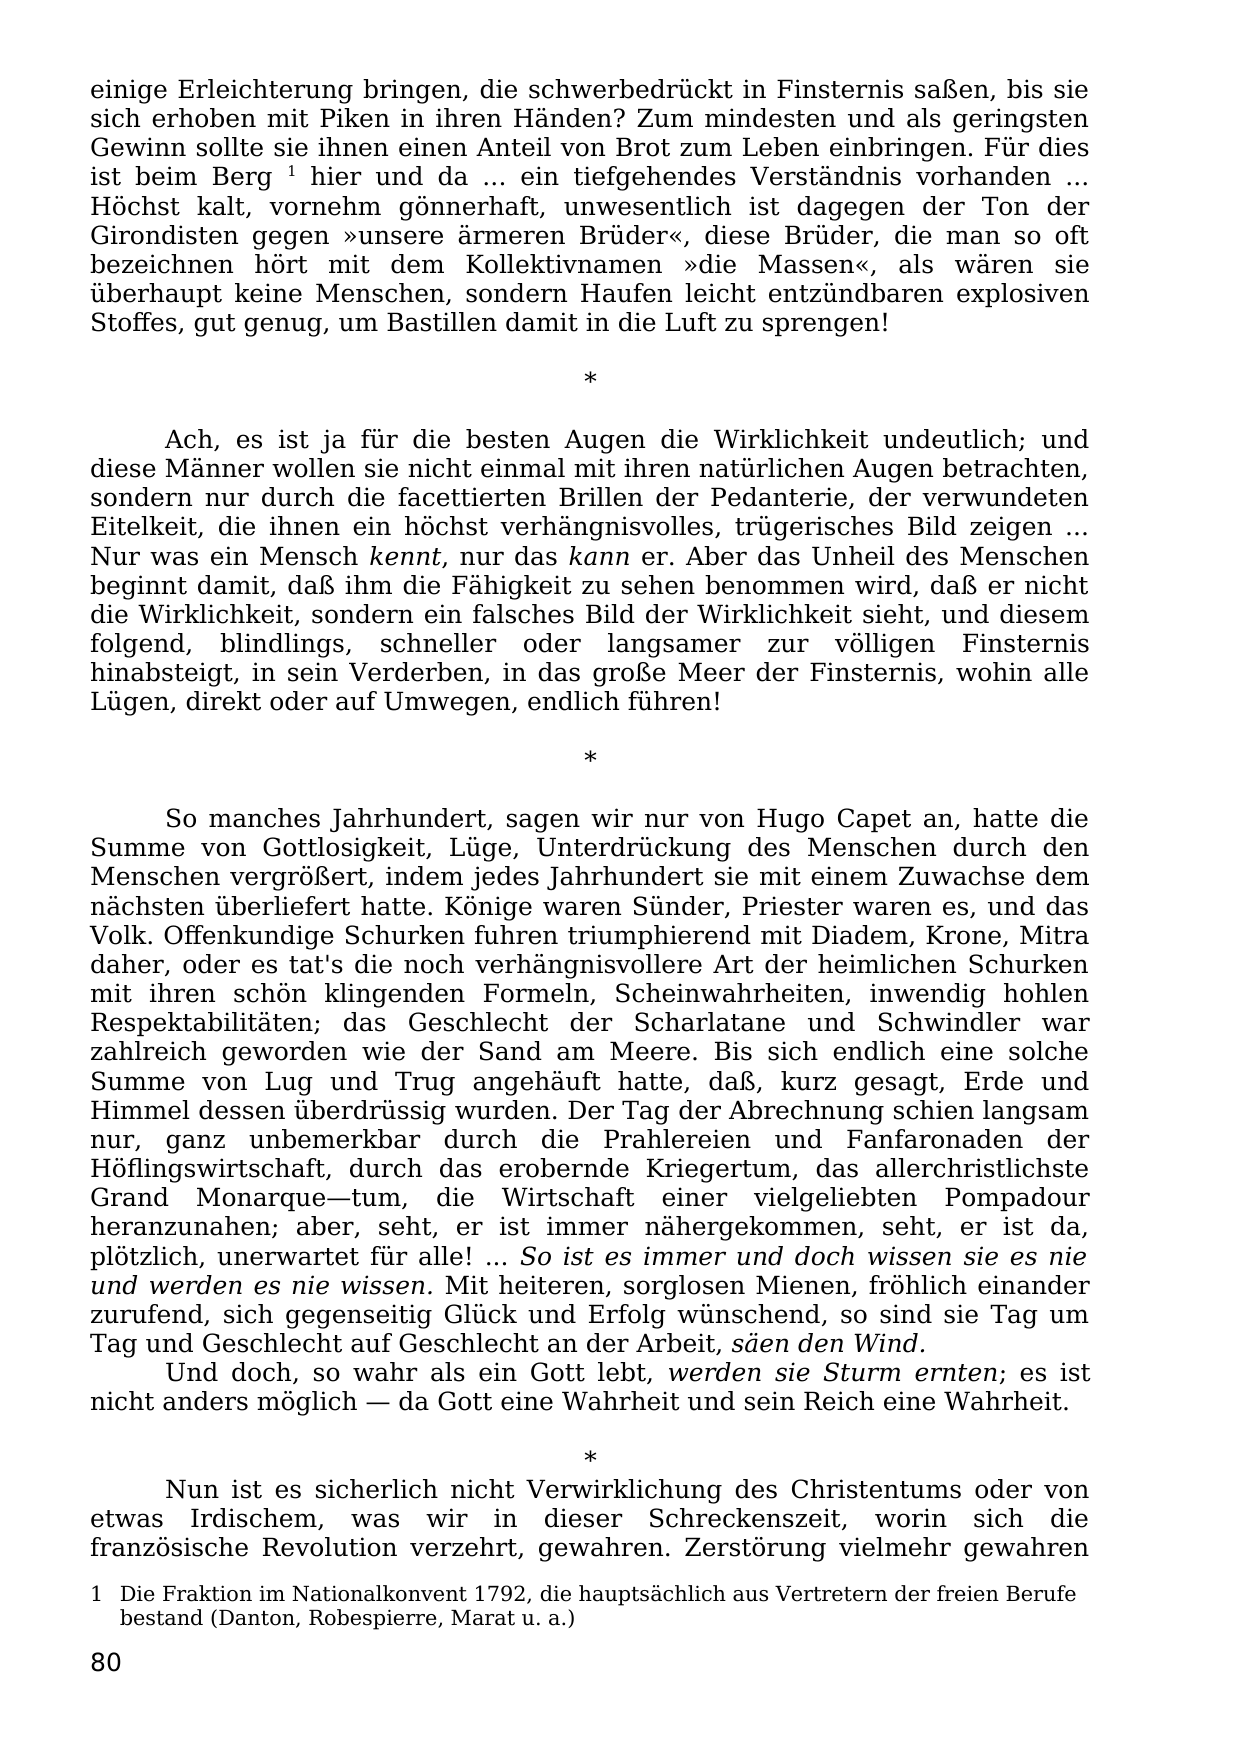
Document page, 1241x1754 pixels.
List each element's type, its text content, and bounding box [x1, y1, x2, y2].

text Die Fraktion im Nationalkonvent 1792, die hauptsächlich aus Vertretern der freien Berufe bestand (Danton, Robespierre, Marat u. a.) [90, 1582, 1091, 1631]
text Nun ist es sicherlich nicht Verwirklichung des Christentums oder von etwas Irdischem, was wir in dieser Schreckenszeit, worin sich die französische Revolution verzehrt, gewahren. Zerstörung vielmehr gewahren [90, 1475, 1091, 1562]
text So manches Jahrhundert, sagen wir nur von Hugo Capet an, hatte die Summe von Gottlosigkeit, Lüge, Unterdrückung des Menschen durch den Menschen vergrößert, indem jedes Jahrhundert sie mit einem Zuwachse dem nächsten überliefert hatte. Könige waren Sünder, Priester waren es, und das Volk. Offenkundige Schurken fuhren triumphierend mit Diadem, Krone, Mitra daher, oder es tat's die noch verhängnisvollere Art der heimlichen Schurken mit ihren schön klingenden Formeln, Scheinwahrheiten, inwendig hohlen Respektabilitäten; das Geschlecht der Scharlatane und Schwindler war zahlreich geworden wie der Sand am Meere. Bis sich endlich eine solche Summe von Lug und Trug angehäuft hatte, daß, kurz gesagt, Erde und Himmel dessen überdrüssig wurden. Der Tag der Abrechnung schien langsam nur, ganz unbemerkbar durch die Prahlereien und Fanfaronaden der Höflingswirtschaft, durch das erobernde Kriegertum, das allerchristlichste Grand Monarque—tum, die Wirtschaft einer vielgeliebten Pompadour heranzunahen; aber, seht, er ist immer nähergekommen, seht, er ist da, plötzlich, unerwartet für alle! ... So ist es immer und doch wissen sie es nie und werden es nie wissen. Mit heiteren, sorglosen Mienen, fröhlich einander zurufend, sich gegenseitig Glück und Erfolg wünschend, so sind sie Tag um Tag und Geschlecht auf Geschlecht an der Arbeit, säen den Wind. [90, 804, 1091, 1358]
text * [90, 367, 1091, 396]
text Und doch, so wahr als ein Gott lebt, werden sie Sturm ernten; es ist nicht anders möglich — da Gott eine Wahrheit und sein Reich eine Wahrheit. [90, 1358, 1091, 1417]
text Ach, es ist ja für die besten Augen die Wirklichkeit undeutlich; und diese Männer wollen sie nicht einmal mit ihren natürlichen Augen betrachten, sondern nur durch die facettierten Brillen der Pedanterie, der verwundeten Eitelkeit, die ihnen ein höchst verhängnisvolles, trügerisches Bild zeigen ... Nur was ein Mensch kennt, nur das kann er. Aber das Unheil des Menschen beginnt damit, daß ihm die Fähigkeit zu sehen benommen wird, daß er nicht die Wirklichkeit, sondern ein falsches Bild der Wirklichkeit sieht, und diesem folgend, blindlings, schneller oder langsamer zur völligen Finsternis hinabsteigt, in sein Verderben, in das große Meer der Finsternis, wohin alle Lügen, direkt oder auf Umwegen, endlich führen! [90, 425, 1091, 717]
text einige Erleichterung bringen, die schwerbedrückt in Finsternis saßen, bis sie sich erhoben mit Piken in ihren Händen? Zum mindesten und als geringsten Gewinn sollte sie ihnen einen Anteil von Brot zum Leben einbringen. Für dies ist beim Berg hier und da ... ein tiefgehendes Verständnis vorhanden ... Höchst kalt, vornehm gönnerhaft, unwesentlich ist dagegen der Ton der Girondisten gegen »unsere ärmeren Brüder«, diese Brüder, die man so oft bezeichnen hört mit dem Kollektivnamen »die Massen«, als wären sie überhaupt keine Menschen, sondern Haufen leicht entzündbaren explosiven Stoffes, gut genug, um Bastillen damit in die Luft zu sprengen! [90, 75, 1091, 337]
text * [90, 746, 1091, 775]
text * [90, 1446, 1091, 1475]
